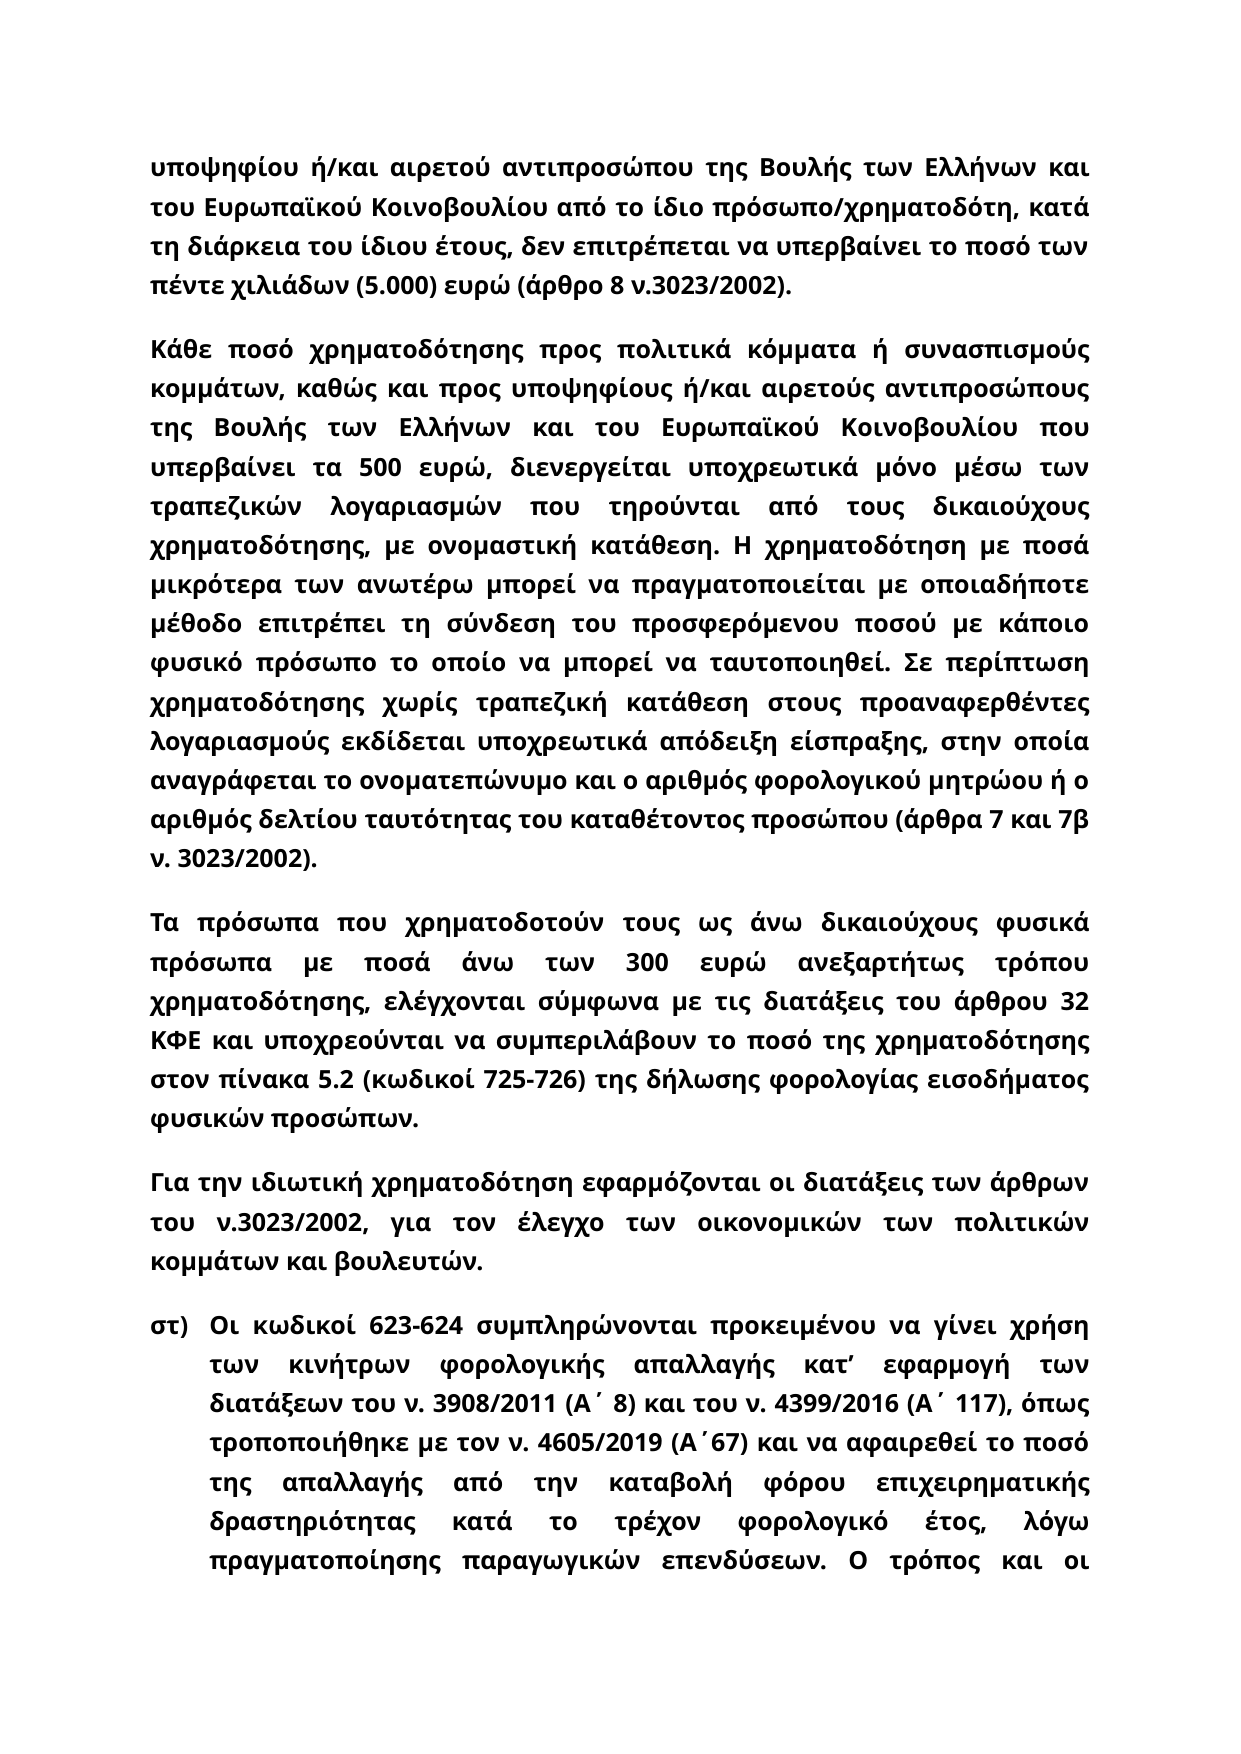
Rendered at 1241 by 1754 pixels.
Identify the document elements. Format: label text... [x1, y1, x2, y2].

list στ) Οι κωδικοί 623-624 συμπληρώνονται προκειμένου να γίνει χρήση των κινήτρων φορολογικής απαλλαγής κατ’ εφαρμογή των διατάξεων του ν. 3908/2011 (Α΄ 8) και του ν. 4399/2016 (Α΄ 117), όπως τροποποιήθηκε με τον ν. 4605/2019 (Α΄67) και να αφαιρεθεί το ποσό της απαλλαγής από την καταβολή φόρου επιχειρηματικής δραστηριότητας κατά το τρέχον φορολογικό έτος, λόγω πραγματοποίησης παραγωγικών επενδύσεων. Ο τρόπος και οι [150, 1307, 1090, 1577]
text υποψηφίου ή/και αιρετού αντιπροσώπου της Βουλής των Ελλήνων και του Ευρωπαϊκού Κοινοβουλίου από το ίδιο πρόσωπο/χρηματοδότη, κατά τη διάρκεια του ίδιου έτους, δεν επιτρέπεται να υπερβαίνει το ποσό των πέντε χιλιάδων (5.000) ευρώ (άρθρο 8 ν.3023/2002). [150, 150, 1090, 302]
text Τα πρόσωπα που χρηματοδοτούν τους ως άνω δικαιούχους φυσικά πρόσωπα με ποσά άνω των 300 ευρώ ανεξαρτήτως τρόπου χρηματοδότησης, ελέγχονται σύμφωνα με τις διατάξεις του άρθρου 32 ΚΦΕ και υποχρεούνται να συμπεριλάβουν το ποσό της χρηματοδότησης στον πίνακα 5.2 (κωδικοί 725-726) της δήλωσης φορολογίας εισοδήματος φυσικών προσώπων. [150, 905, 1090, 1135]
text Κάθε ποσό χρηματοδότησης προς πολιτικά κόμματα ή συνασπισμούς κομμάτων, καθώς και προς υποψηφίους ή/και αιρετούς αντιπροσώπους της Βουλής των Ελλήνων και του Ευρωπαϊκού Κοινοβουλίου που υπερβαίνει τα 500 ευρώ, διενεργείται υποχρεωτικά μόνο μέσω των τραπεζικών λογαριασμών που τηρούνται από τους δικαιούχους χρηματοδότησης, με ονομαστική κατάθεση. Η χρηματοδότηση με ποσά μικρότερα των ανωτέρω μπορεί να πραγματοποιείται με οποιαδήποτε μέθοδο επιτρέπει τη σύνδεση του προσφερόμενου ποσού με κάποιο φυσικό πρόσωπο το οποίο να μπορεί να ταυτοποιηθεί. Σε περίπτωση χρηματοδότησης χωρίς τραπεζική κατάθεση στους προαναφερθέντες λογαριασμούς εκδίδεται υποχρεωτικά απόδειξη είσπραξης, στην οποία αναγράφεται το ονοματεπώνυμο και ο αριθμός φορολογικού μητρώου ή ο αριθμός δελτίου ταυτότητας του καταθέτοντος προσώπου (άρθρα 7 και 7β ν. 3023/2002). [150, 332, 1090, 875]
text Για την ιδιωτική χρηματοδότηση εφαρμόζονται οι διατάξεις των άρθρων του ν.3023/2002, για τον έλεγχο των οικονομικών των πολιτικών κομμάτων και βουλευτών. [150, 1165, 1090, 1277]
